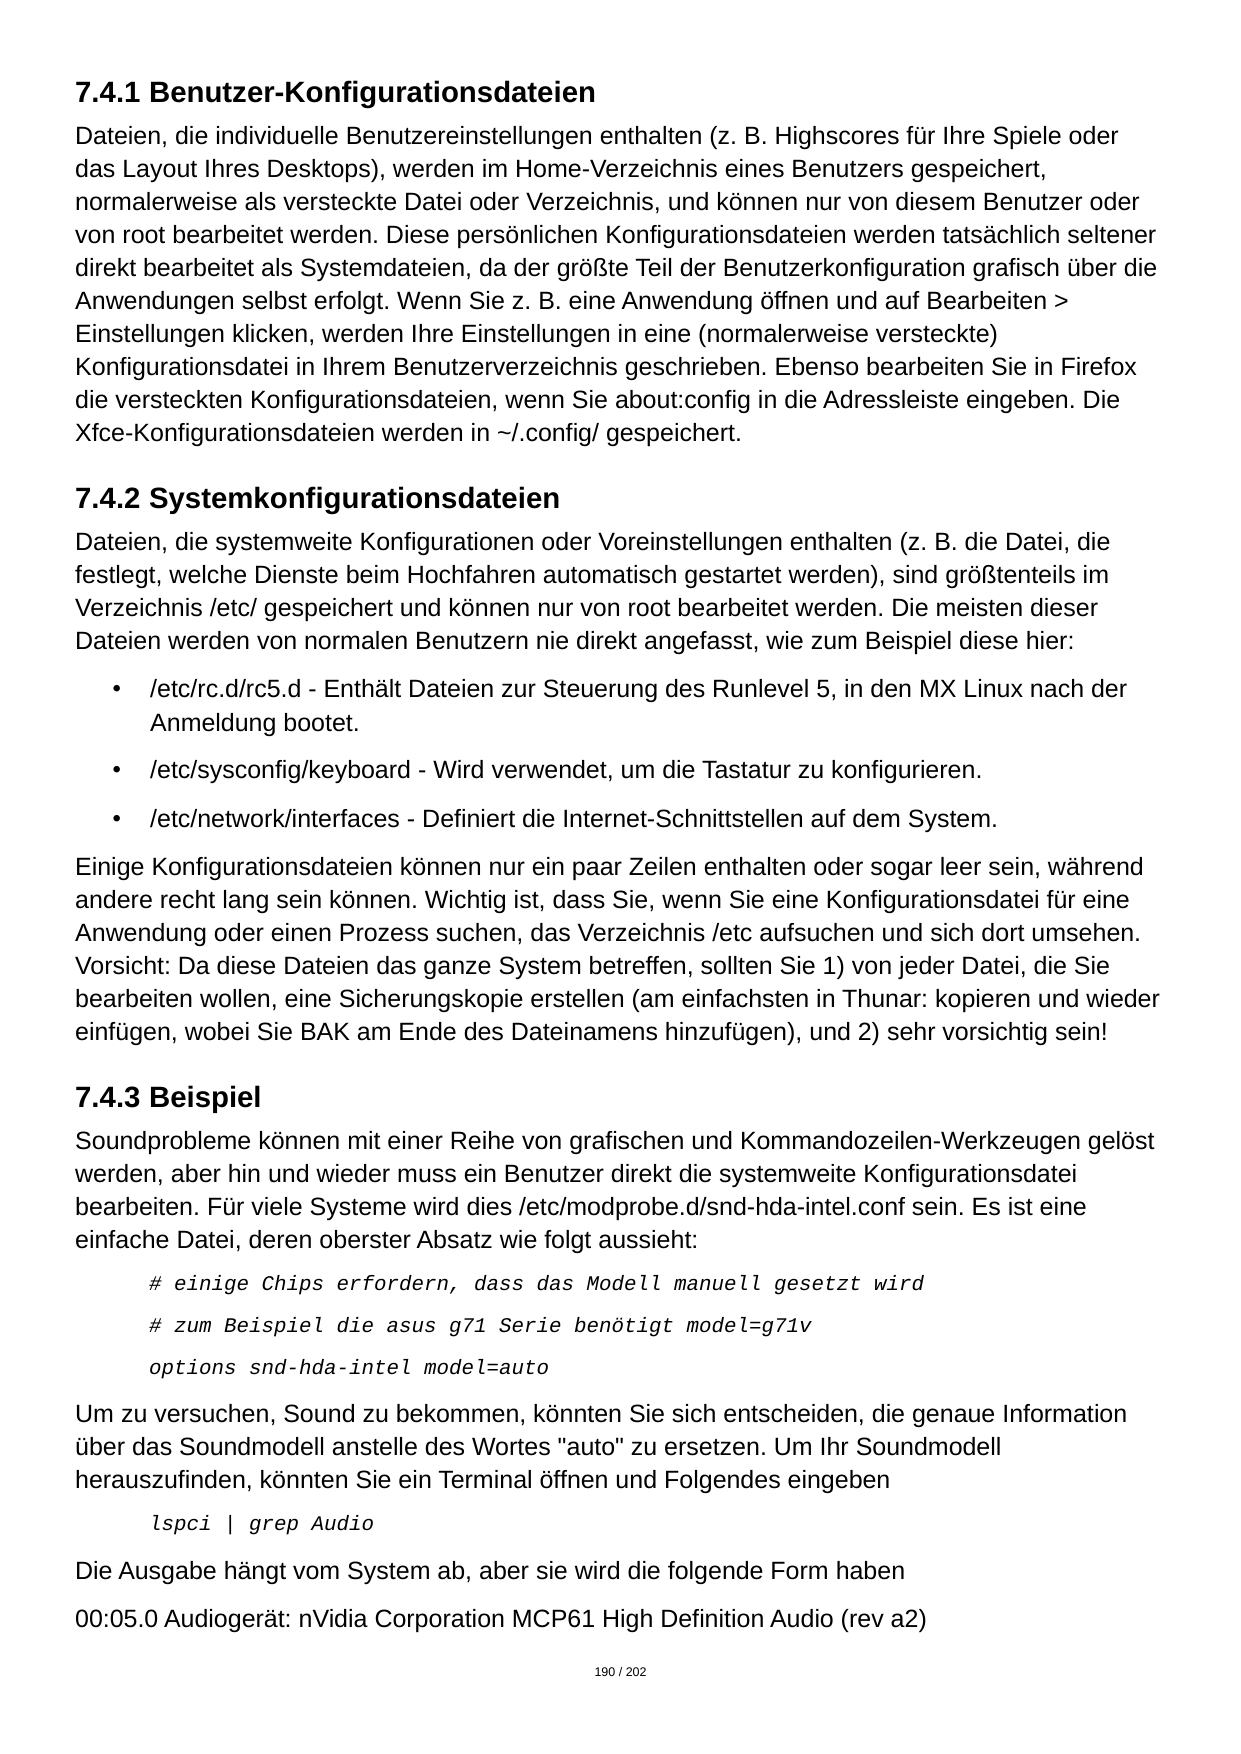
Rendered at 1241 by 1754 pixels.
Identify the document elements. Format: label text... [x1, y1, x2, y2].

text # zum Beispiel die asus g71 Serie benötigt model=g71v [149, 1315, 1166, 1339]
text Einige Konfigurationsdateien können nur ein paar Zeilen enthalten oder sogar leer sein, während andere recht lang sein können. Wichtig ist, dass Sie, wenn Sie eine Konfigurationsdatei für eine Anwendung oder einen Prozess suchen, das Verzeichnis /etc aufsuchen und sich dort umsehen. Vorsicht: Da diese Dateien das ganze System betreffen, sollten Sie 1) von jeder Datei, die Sie bearbeiten wollen, eine Sicherungskopie erstellen (am einfachsten in Thunar: kopieren und wieder einfügen, wobei Sie BAK am Ende des Dateinamens hinzufügen), und 2) sehr vorsichtig sein! [75, 852, 1166, 1046]
subtitle Benutzer-Konfigurationsdateien [75, 75, 1166, 109]
subtitle Systemkonfigurationsdateien [75, 481, 1166, 515]
text Um zu versuchen, Sound zu bekommen, könnten Sie sich entscheiden, die genaue Information über das Soundmodell anstelle des Wortes "auto" zu ersetzen. Um Ihr Soundmodell herauszufinden, könnten Sie ein Terminal öffnen und Folgendes eingeben [75, 1399, 1166, 1494]
text Die Ausgabe hängt vom System ab, aber sie wird die folgende Form haben [75, 1556, 1166, 1584]
text # einige Chips erfordern, dass das Modell manuell gesetzt wird [149, 1273, 1166, 1296]
text lspci | grep Audio [75, 1513, 1166, 1537]
text options snd-hda-intel model=auto [149, 1357, 1166, 1381]
text Dateien, die systemweite Konfigurationen oder Voreinstellungen enthalten (z. B. die Datei, die festlegt, welche Dienste beim Hochfahren automatisch gestartet werden), sind größtenteils im Verzeichnis /etc/ gespeichert und können nur von root bearbeitet werden. Die meisten dieser Dateien werden von normalen Benutzern nie direkt angefasst, wie zum Beispiel diese hier: [75, 527, 1166, 655]
text 00:05.0 Audiogerät: nVidia Corporation MCP61 High Definition Audio (rev a2) [75, 1604, 1166, 1632]
text Soundprobleme können mit einer Reihe von grafischen und Kommandozeilen-Werkzeugen gelöst werden, aber hin und wieder muss ein Benutzer direkt die systemweite Konfigurationsdatei bearbeiten. Für viele Systeme wird dies /etc/modprobe.d/snd-hda-intel.conf sein. Es ist eine einfache Datei, deren oberster Absatz wie folgt aussieht: [75, 1126, 1166, 1253]
subtitle Beispiel [75, 1079, 1166, 1113]
list /etc/sysconfig/keyboard - Wird verwendet, um die Tastatur zu konfigurieren. [112, 756, 1166, 784]
list /etc/network/interfaces - Definiert die Internet-Schnittstellen auf dem System. [112, 804, 1166, 832]
list /etc/rc.d/rc5.d - Enthält Dateien zur Steuerung des Runlevel 5, in den MX Linux nach der Anmeldung bootet. [112, 674, 1166, 736]
text Dateien, die individuelle Benutzereinstellungen enthalten (z. B. Highscores für Ihre Spiele oder das Layout Ihres Desktops), werden im Home-Verzeichnis eines Benutzers gespeichert, normalerweise als versteckte Datei oder Verzeichnis, und können nur von diesem Benutzer oder von root bearbeitet werden. Diese persönlichen Konfigurationsdateien werden tatsächlich seltener direkt bearbeitet als Systemdateien, da der größte Teil der Benutzerkonfiguration grafisch über die Anwendungen selbst erfolgt. Wenn Sie z. B. eine Anwendung öffnen und auf Bearbeiten > Einstellungen klicken, werden Ihre Einstellungen in eine (normalerweise versteckte) Konfigurationsdatei in Ihrem Benutzerverzeichnis geschrieben. Ebenso bearbeiten Sie in Firefox die versteckten Konfigurationsdateien, wenn Sie about:config in die Adressleiste eingeben. Die Xfce-Konfigurationsdateien werden in ~/.config/ gespeichert. [75, 121, 1166, 447]
